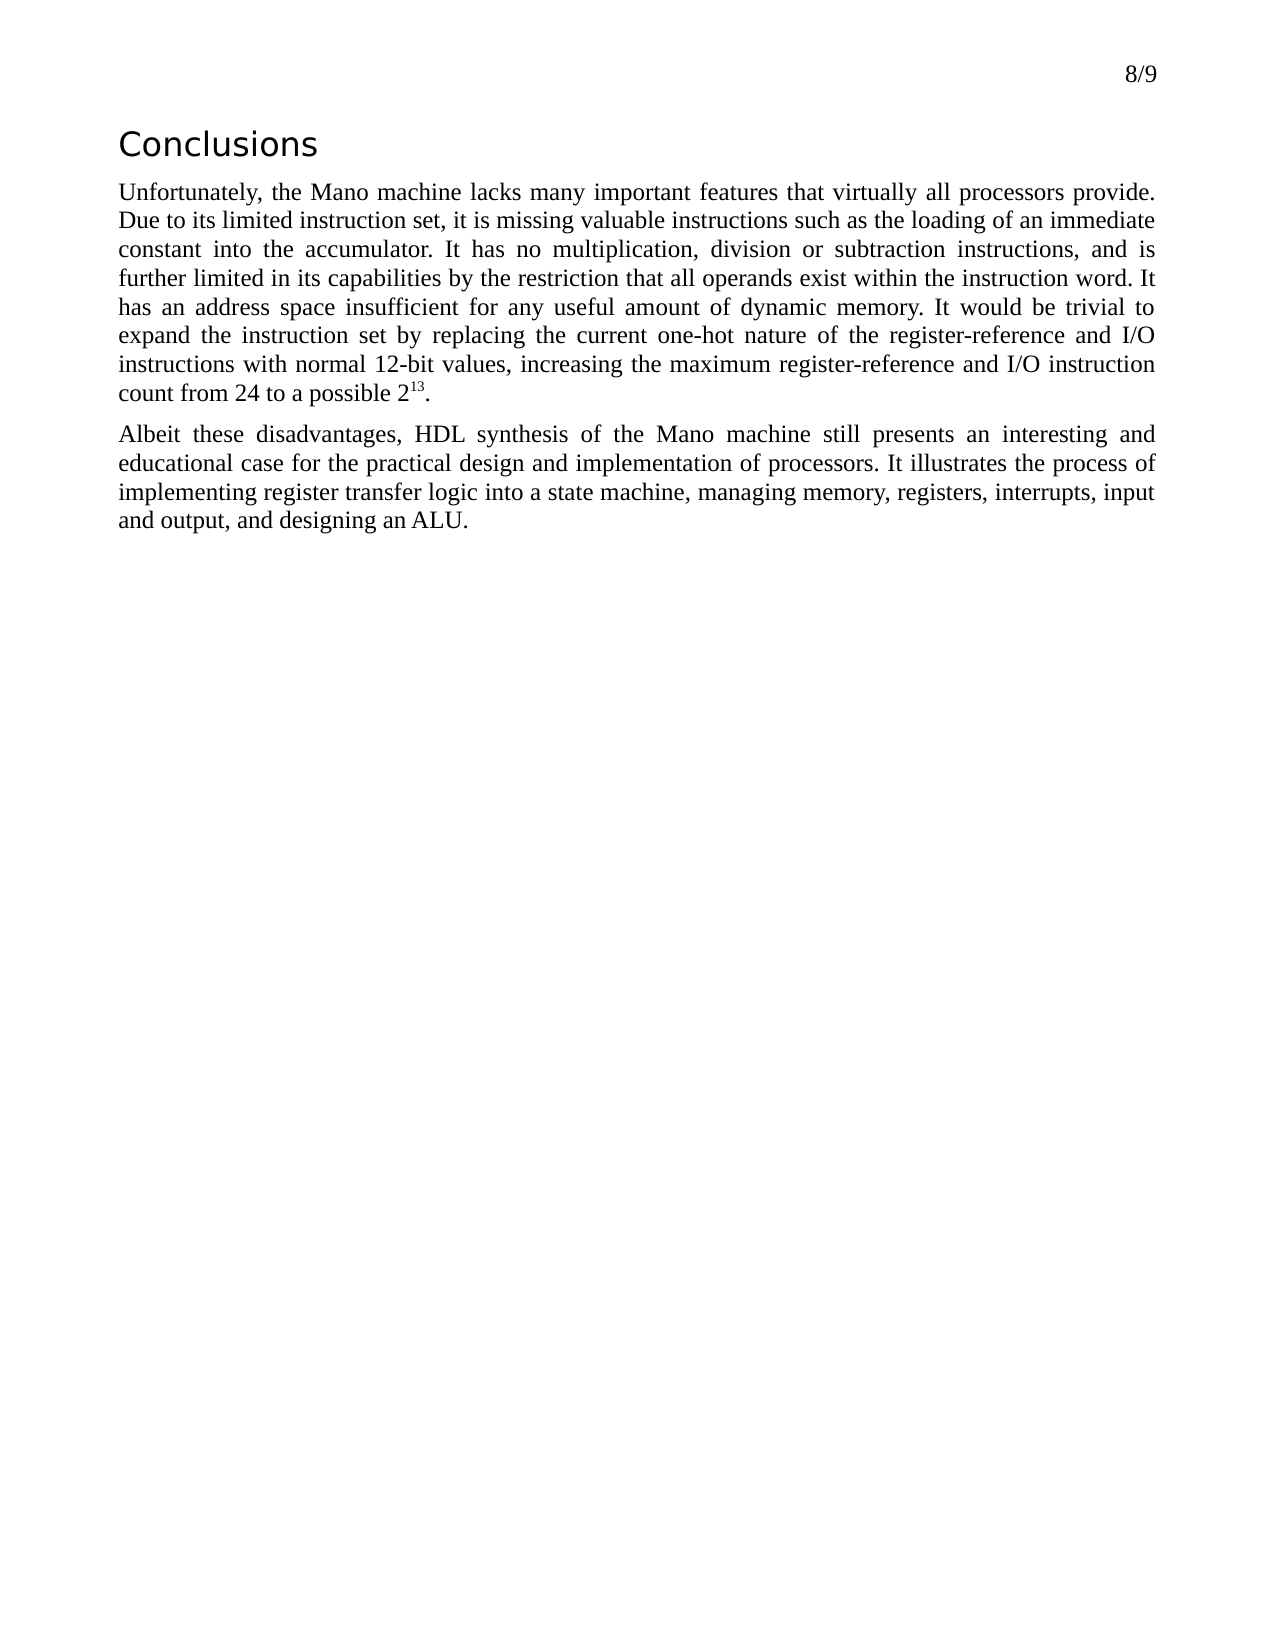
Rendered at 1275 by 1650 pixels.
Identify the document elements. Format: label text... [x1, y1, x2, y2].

subtitle Conclusions [118, 125, 1157, 164]
text Albeit these disadvantages, HDL synthesis of the Mano machine still presents an interesting and educational case for the practical design and implementation of processors. It illustrates the process of implementing register transfer logic into a state machine, managing memory, registers, interrupts, input and output, and designing an ALU. [118, 419, 1157, 534]
text Unfortunately, the Mano machine lacks many important features that virtually all processors provide. Due to its limited instruction set, it is missing valuable instructions such as the loading of an immediate constant into the accumulator. It has no multiplication, division or subtraction instructions, and is further limited in its capabilities by the restriction that all operands exist within the instruction word. It has an address space insufficient for any useful amount of dynamic memory. It would be trivial to expand the instruction set by replacing the current one-hot nature of the register-reference and I/O instructions with normal 12-bit values, increasing the maximum register-reference and I/O instruction count from 24 to a possible 213. [118, 177, 1157, 407]
